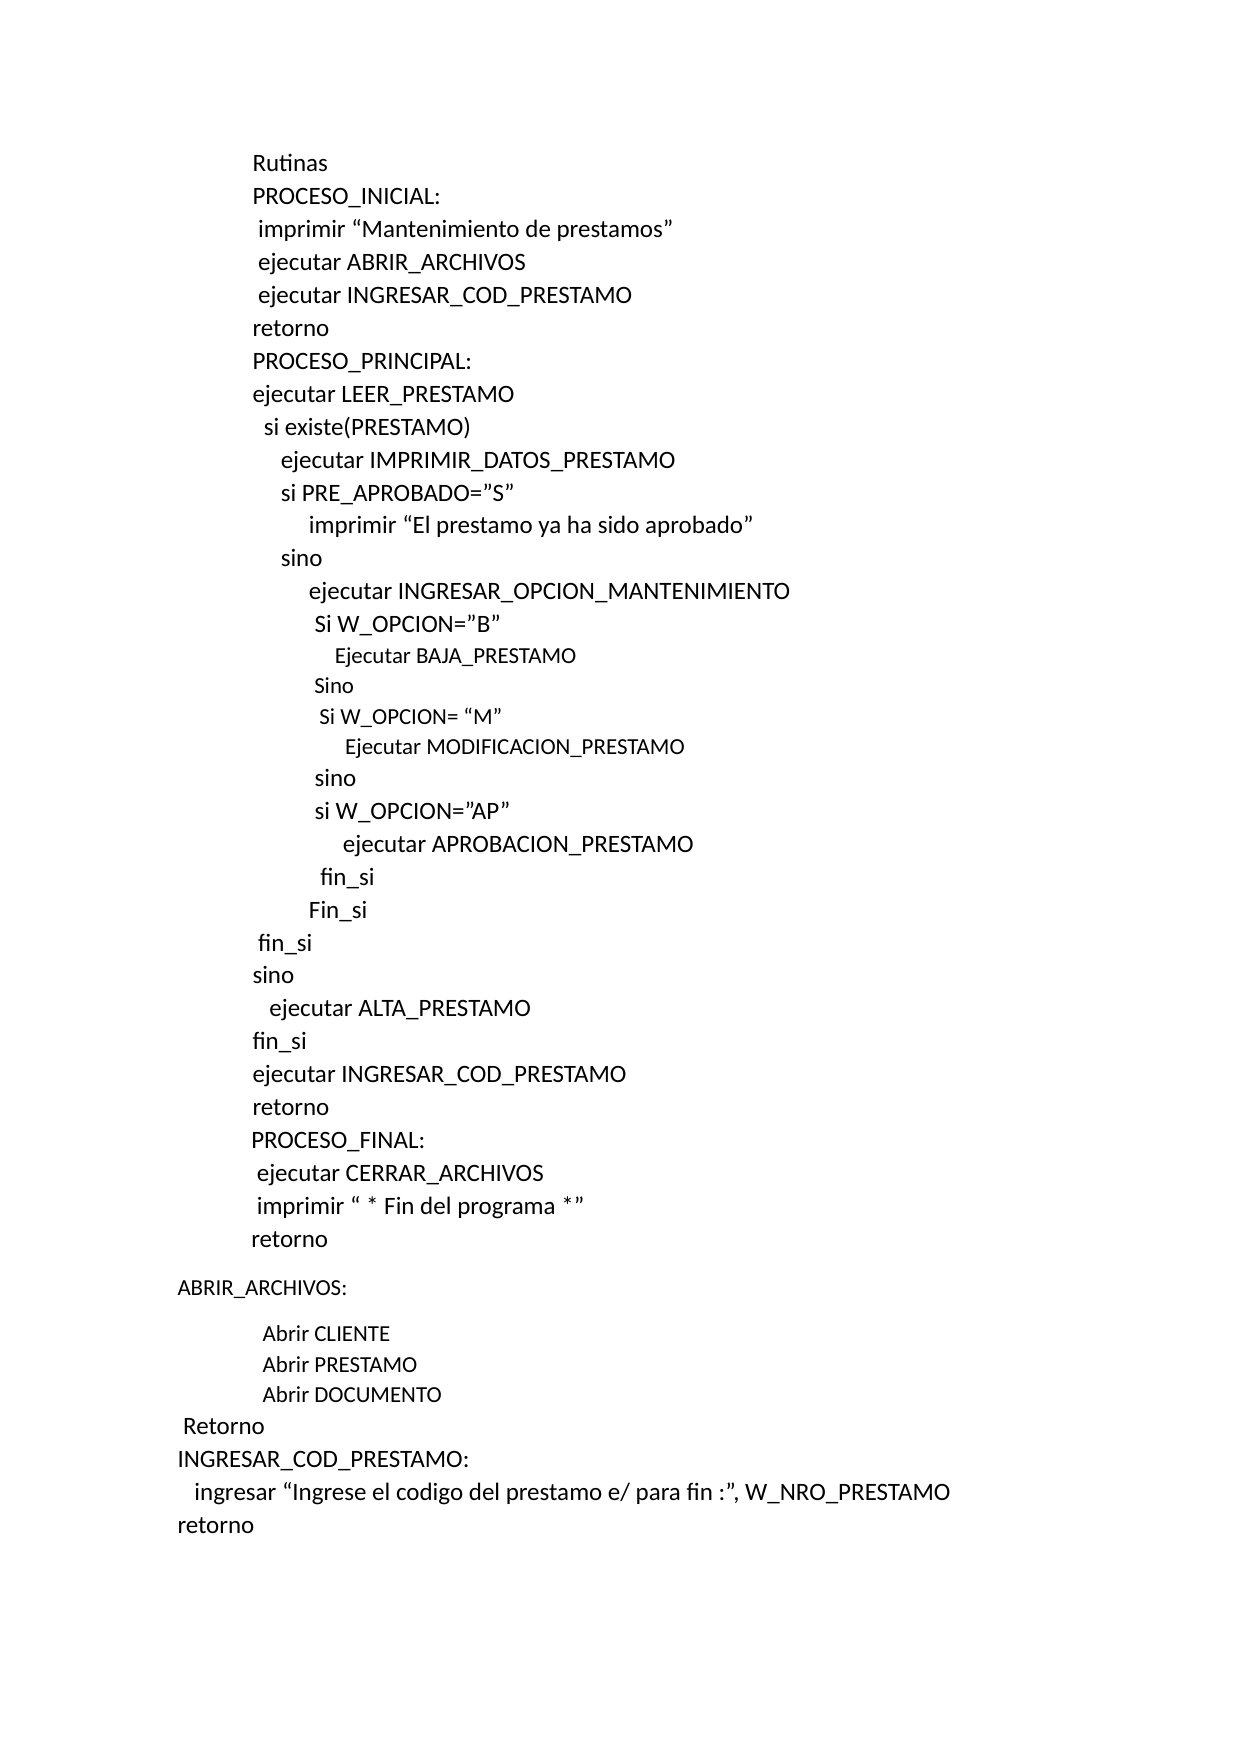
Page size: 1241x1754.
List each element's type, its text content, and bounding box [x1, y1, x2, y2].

list ejecutar ABRIR_ARCHIVOS [252, 246, 1063, 277]
list si existe(PRESTAMO) ejecutar IMPRIMIR_DATOS_PRESTAMO [252, 411, 1063, 474]
list Si W_OPCION= “M” [252, 702, 1063, 730]
list Abrir DOCUMENTO [252, 1380, 1063, 1408]
list imprimir “Mantenimiento de prestamos” [252, 213, 1063, 244]
list Abrir PRESTAMO [252, 1350, 1063, 1378]
list si PRE_APROBADO=”S” [252, 477, 1063, 507]
list ejecutar APROBACION_PRESTAMO fin_si Fin_si fin_si sino ejecutar ALTA_PRESTAMO fin_si ejecutar INGRESAR_COD_PRESTAMO retorno [252, 828, 1063, 1122]
list imprimir “ * Fin del programa *” retorno [177, 1190, 1063, 1253]
list ingresar “Ingrese el codigo del prestamo e/ para fin :”, W_NRO_PRESTAMO retorno [177, 1476, 1063, 1539]
list Rutinas [252, 148, 1063, 178]
list ejecutar CERRAR_ARCHIVOS [177, 1157, 1063, 1188]
list Retorno [177, 1410, 1063, 1441]
list ejecutar LEER_PRESTAMO [252, 378, 1063, 408]
list INGRESAR_COD_PRESTAMO: [177, 1443, 1063, 1473]
list PROCESO_PRINCIPAL: [252, 345, 1063, 376]
list PROCESO_INICIAL: [252, 181, 1063, 211]
list Ejecutar MODIFICACION_PRESTAMO [252, 732, 1063, 760]
list imprimir “El prestamo ya ha sido aprobado” [252, 510, 1063, 540]
list ejecutar INGRESAR_COD_PRESTAMO [252, 279, 1063, 310]
text ABRIR_ARCHIVOS: [177, 1273, 1063, 1301]
list Sino [252, 672, 1063, 699]
list sino ejecutar INGRESAR_OPCION_MANTENIMIENTO Si W_OPCION=”B” [252, 543, 1063, 639]
list Abrir CLIENTE [252, 1319, 1063, 1347]
list retorno [252, 312, 1063, 343]
list PROCESO_FINAL: [177, 1124, 1063, 1155]
list sino si W_OPCION=”AP” [252, 762, 1063, 826]
list Ejecutar BAJA_PRESTAMO [252, 641, 1063, 669]
